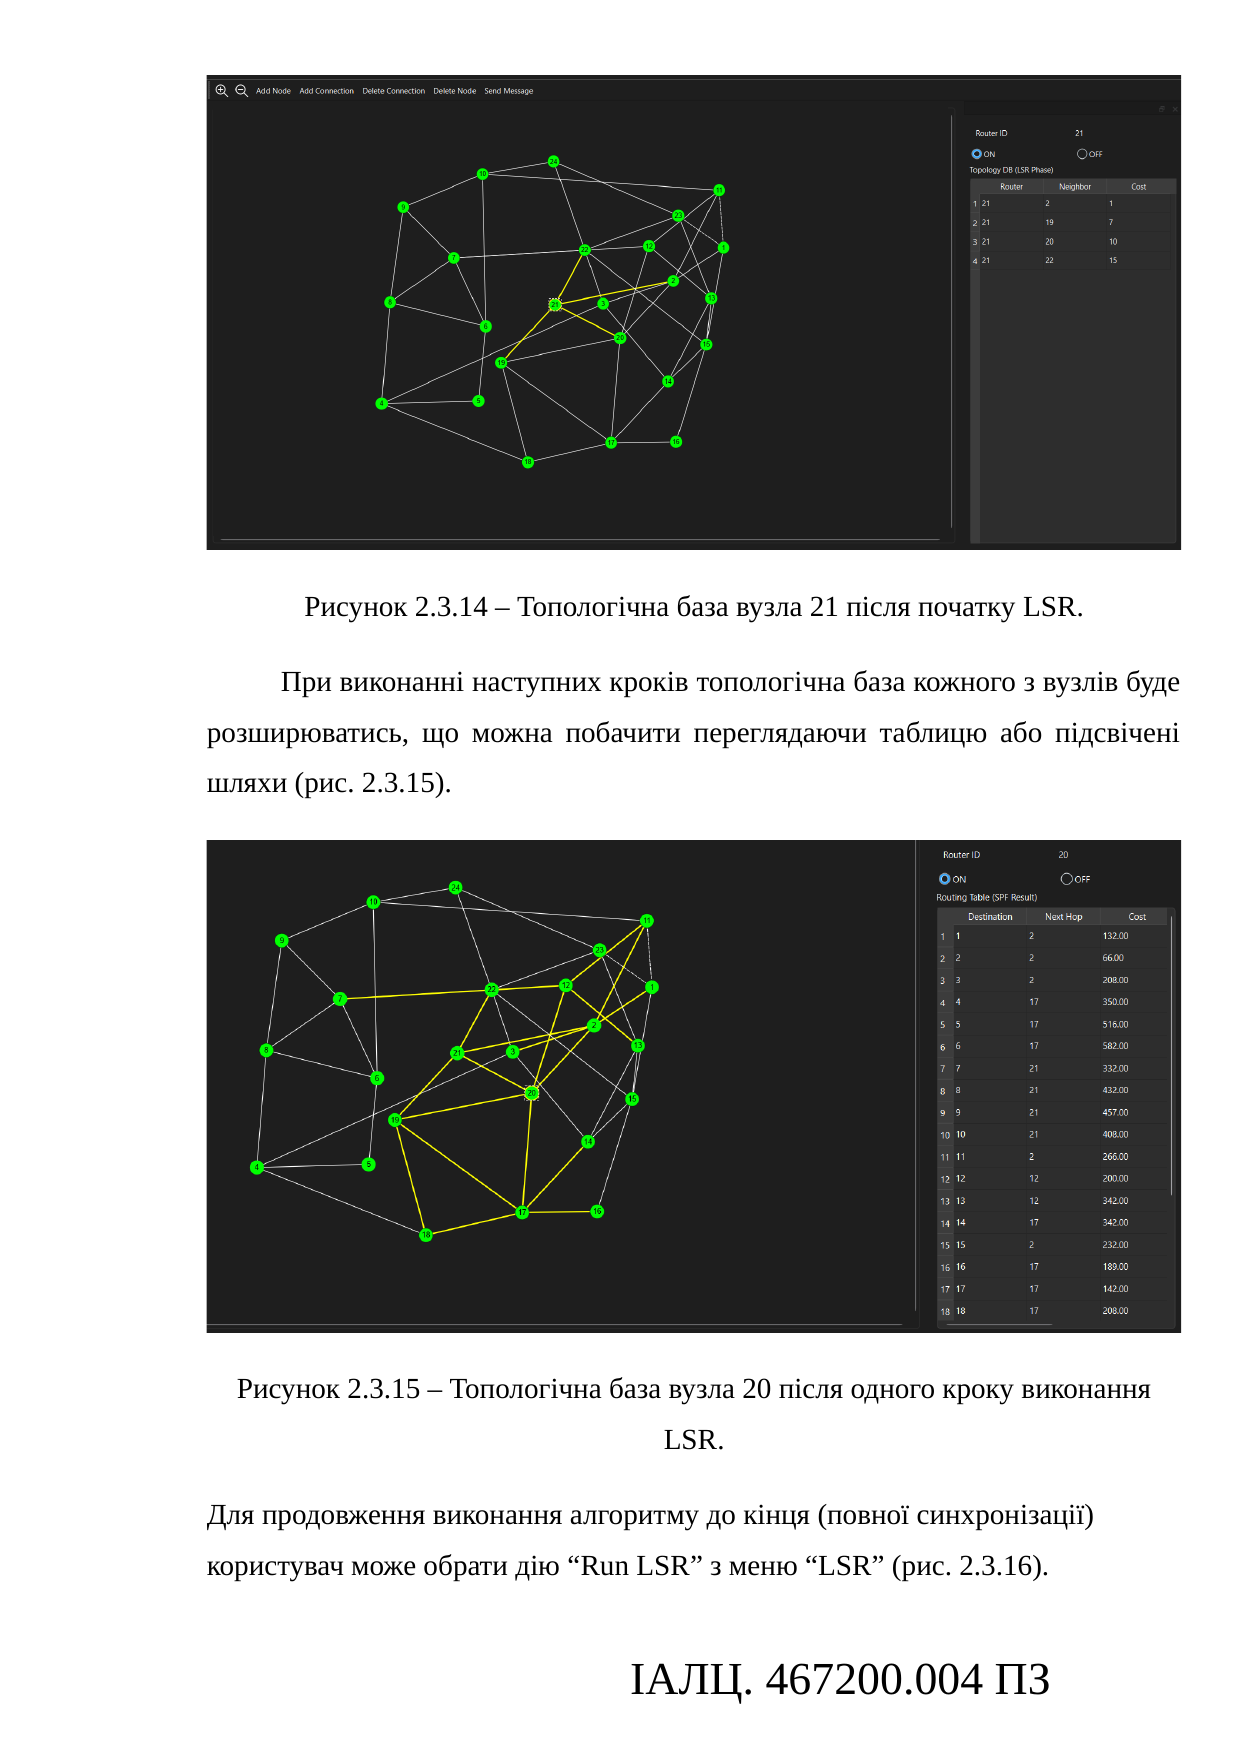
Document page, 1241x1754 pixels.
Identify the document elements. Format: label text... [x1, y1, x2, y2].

text Рисунок 2.3.15 – Топологічна база вузла 20 після одного кроку виконання LSR. [207, 1372, 1181, 1456]
text Рисунок 2.3.14 – Топологічна база вузла 21 після початку LSR. [207, 589, 1181, 623]
text Для продовження виконання алгоритму до кінця (повної синхронізації) користувач може обрати дію “Run LSR” з меню “LSR” (рис. 2.3.16). [207, 1497, 1181, 1581]
text При виконанні наступних кроків топологічна база кожного з вузлів буде розширюватись, що можна побачити переглядаючи таблицю або підсвічені шляхи (рис. 2.3.15). [207, 664, 1181, 799]
